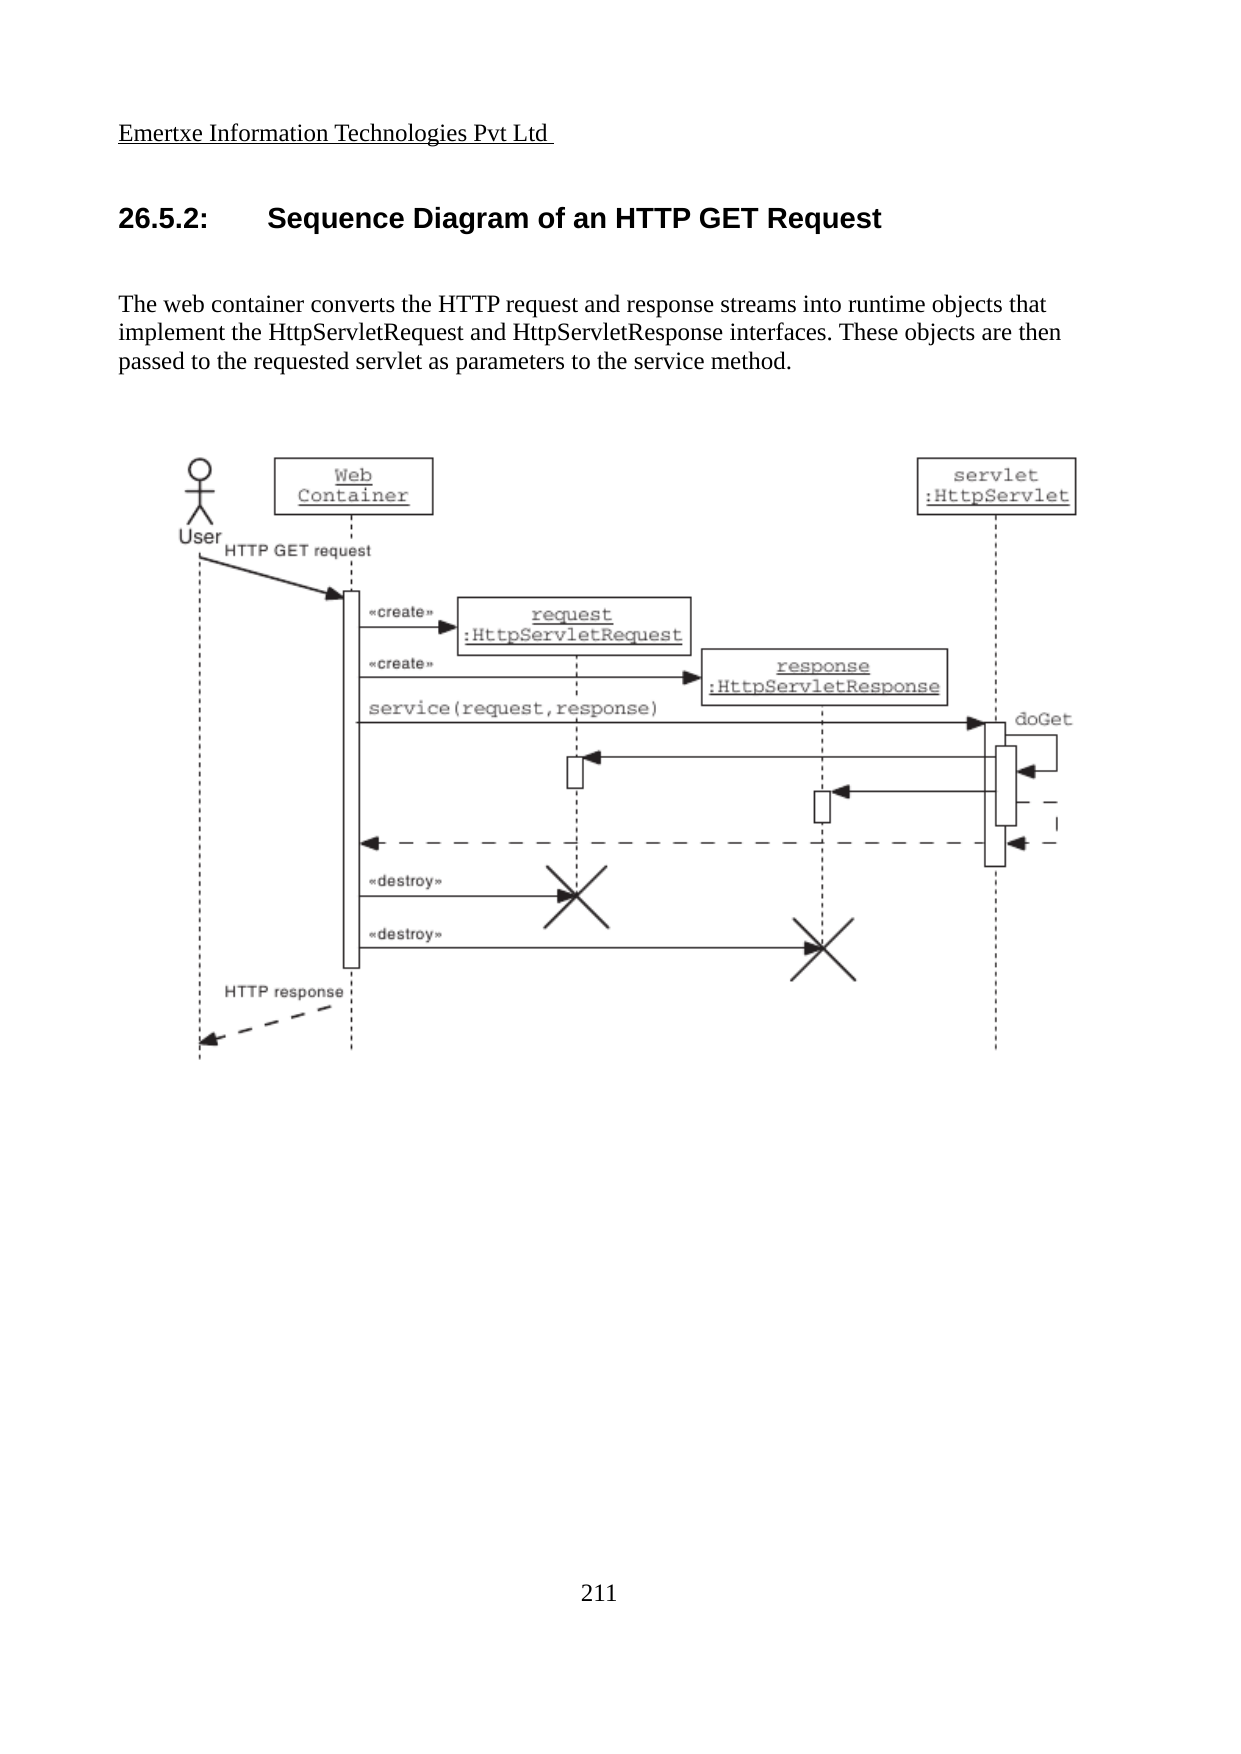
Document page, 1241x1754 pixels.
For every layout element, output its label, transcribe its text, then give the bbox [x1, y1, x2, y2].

picture [132, 428, 1108, 1063]
text The web container converts the HTTP request and response streams into runtime objects that implement the HttpServletRequest and HttpServletResponse interfaces. These objects are then passed to the requested servlet as parameters to the service method. [118, 289, 1122, 375]
subtitle Sequence Diagram of an HTTP GET Request [118, 201, 1122, 235]
